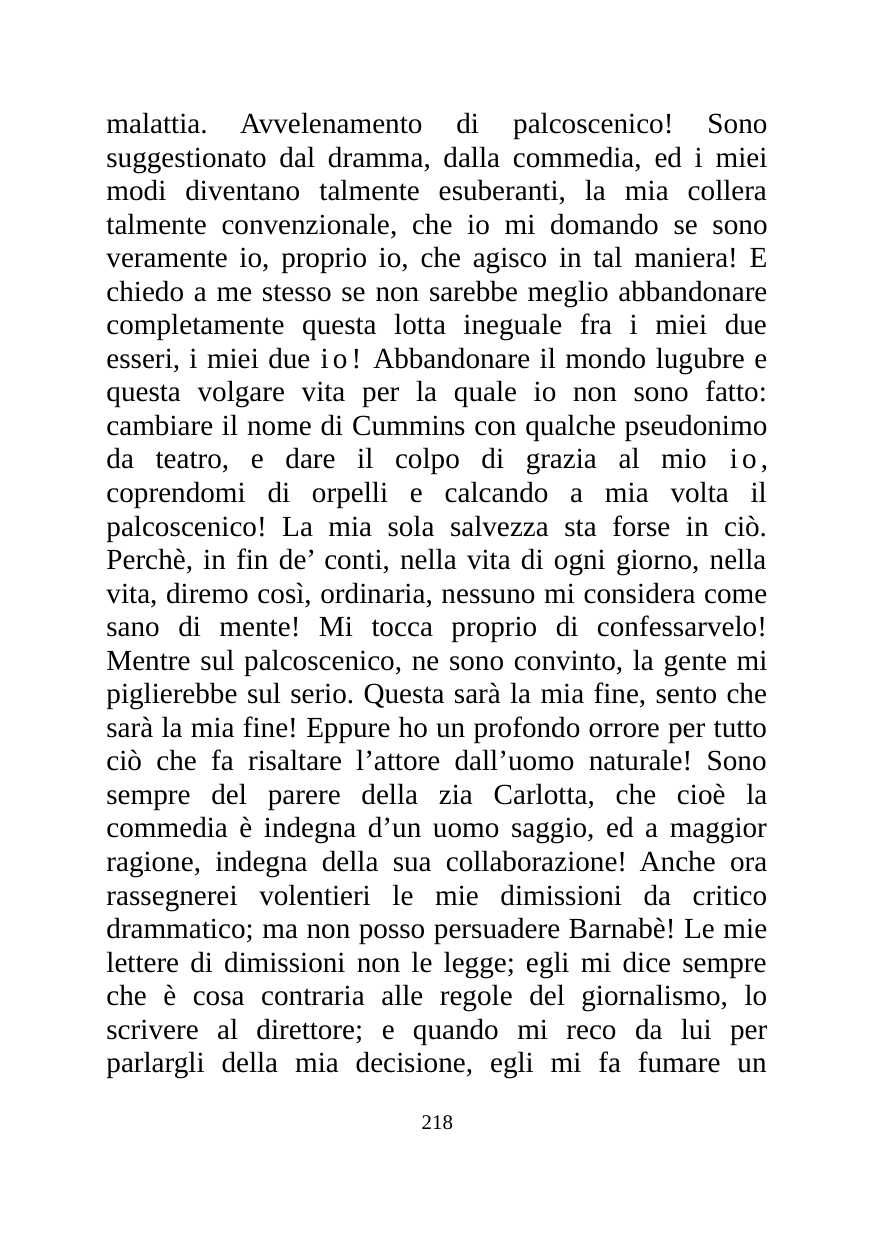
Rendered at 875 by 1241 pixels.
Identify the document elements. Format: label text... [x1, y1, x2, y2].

text malattia. Avvelenamento di palcoscenico! Sono suggestionato dal dramma, dalla commedia, ed i miei modi diventano talmente esuberanti, la mia collera talmente convenzionale, che io mi domando se sono veramente io, proprio io, che agisco in tal maniera! E chiedo a me stesso se non sarebbe meglio abbandonare completamente questa lotta ineguale fra i miei due esseri, i miei due io! Abbandonare il mondo lugubre e questa volgare vita per la quale io non sono fatto: cambiare il nome di Cummins con qualche pseudonimo da teatro, e dare il colpo di grazia al mio io, coprendomi di orpelli e calcando a mia volta il palcoscenico! La mia sola salvezza sta forse in ciò. Perchè, in fin de’ conti, nella vita di ogni giorno, nella vita, diremo così, ordinaria, nessuno mi considera come sano di mente! Mi tocca proprio di confessarvelo! Mentre sul palcoscenico, ne sono convinto, la gente mi piglierebbe sul serio. Questa sarà la mia fine, sento che sarà la mia fine! Eppure ho un profondo orrore per tutto ciò che fa risaltare l’attore dall’uomo naturale! Sono sempre del parere della zia Carlotta, che cioè la commedia è indegna d’un uomo saggio, ed a maggior ragione, indegna della sua collaborazione! Anche ora rassegnerei volentieri le mie dimissioni da critico drammatico; ma non posso persuadere Barnabè! Le mie lettere di dimissioni non le legge; egli mi dice sempre che è cosa contraria alle regole del giornalismo, lo scrivere al direttore; e quando mi reco da lui per parlargli della mia decisione, egli mi fa fumare un [106, 106, 768, 1079]
